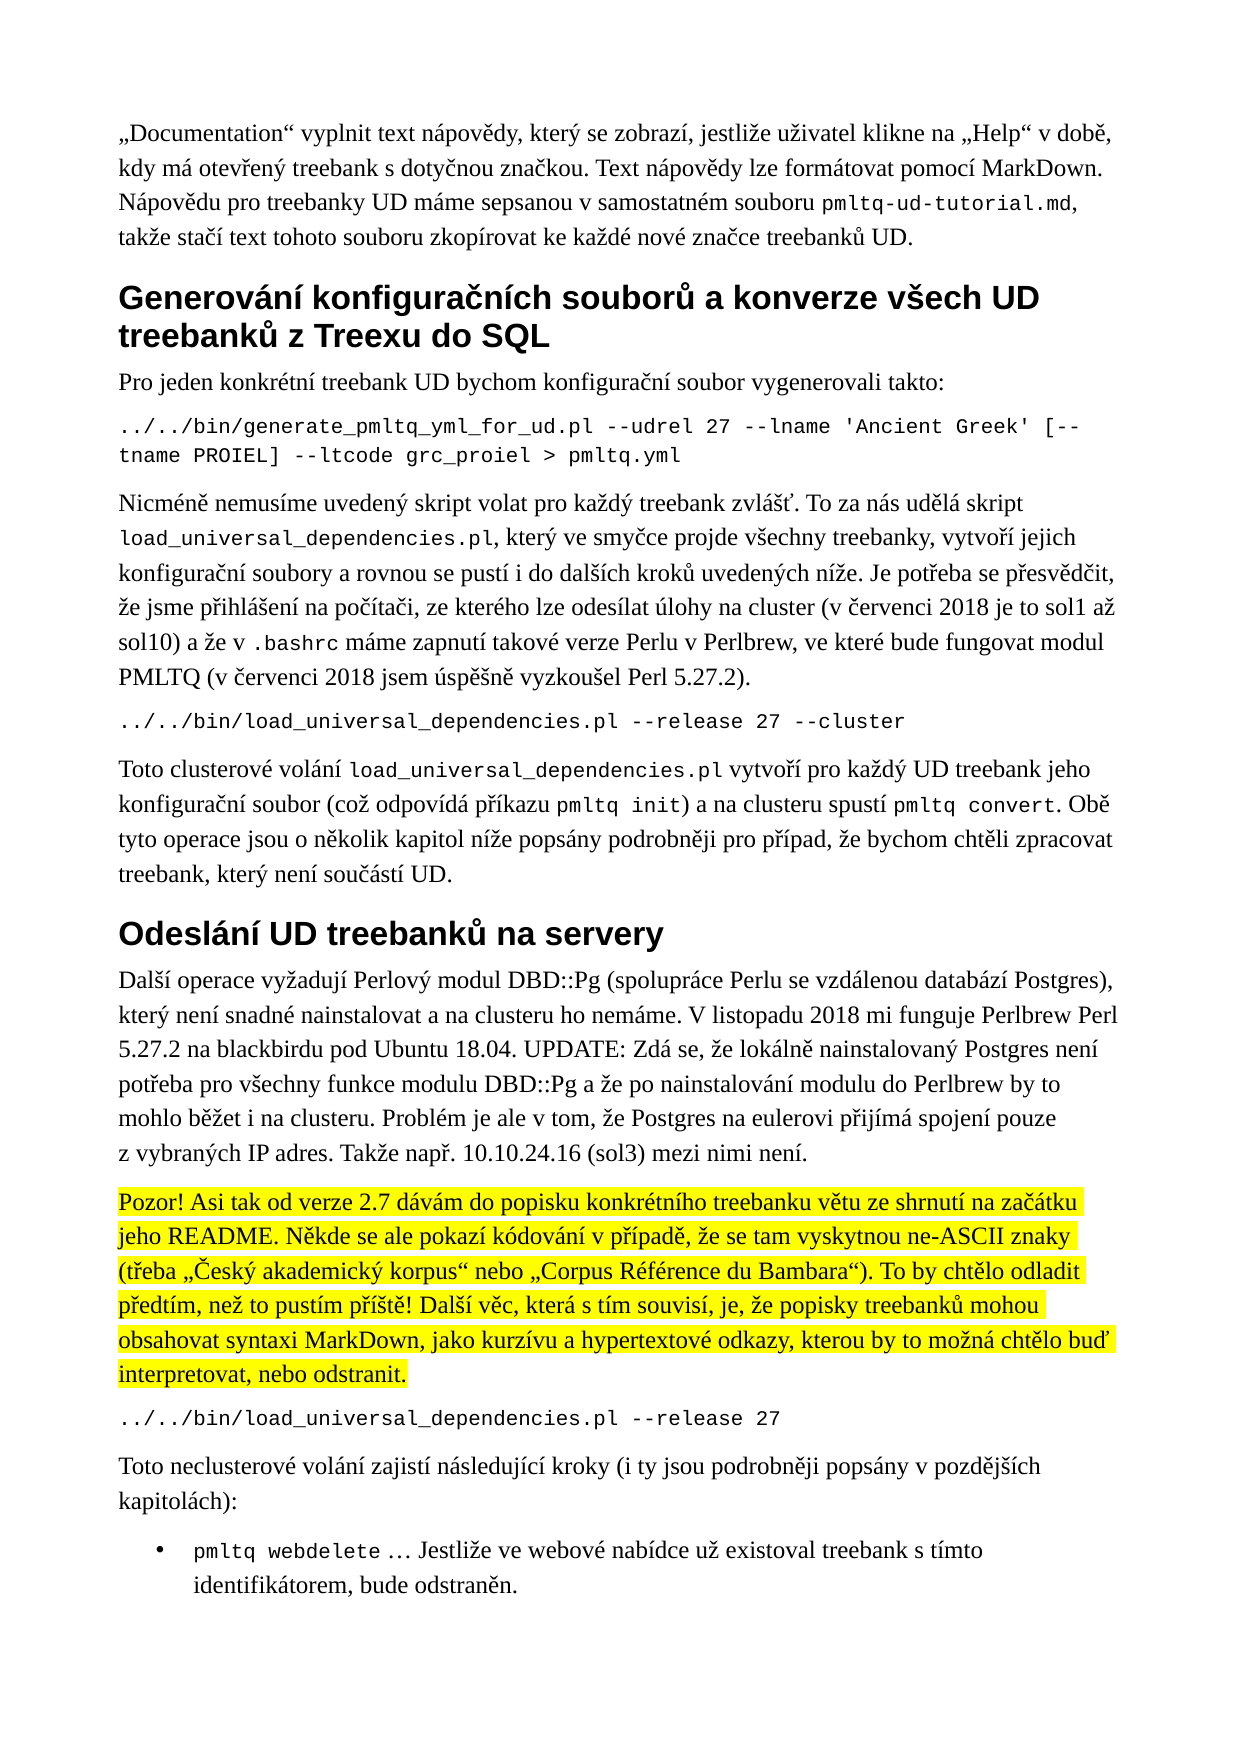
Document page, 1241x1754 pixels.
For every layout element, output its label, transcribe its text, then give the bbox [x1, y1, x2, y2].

text Pozor! Asi tak od verze 2.7 dávám do popisku konkrétního treebanku větu ze shrnutí na začátku jeho README. Někde se ale pokazí kódování v případě, že se tam vyskytnou ne-ASCII znaky (třeba „Český akademický korpus“ nebo „Corpus Référence du Bambara“). To by chtělo odladit předtím, než to pustím příště! Další věc, která s tím souvisí, je, že popisky treebanků mohou obsahovat syntaxi MarkDown, jako kurzívu a hypertextové odkazy, kterou by to možná chtělo buď interpretovat, nebo odstranit. [118, 1187, 1122, 1388]
list pmltq webdelete … Jestliže ve webové nabídce už existoval treebank s tímto identifikátorem, bude odstraněn. [156, 1535, 1122, 1599]
text ../../bin/generate_pmltq_yml_for_ud.pl --udrel 27 --lname 'Ancient Greek' [--tname PROIEL] --ltcode grc_proiel > pmltq.yml [118, 417, 1122, 468]
text Nicméně nemusíme uvedený skript volat pro každý treebank zvlášť. To za nás udělá skript load_universal_dependencies.pl, který ve smyčce projde všechny treebanky, vytvoří jejich konfigurační soubory a rovnou se pustí i do dalších kroků uvedených níže. Je potřeba se přesvědčit, že jsme přihlášení na počítači, ze kterého lze odesílat úlohy na cluster (v červenci 2018 je to sol1 až sol10) a že v .bashrc máme zapnutí takové verze Perlu v Perlbrew, ve které bude fungovat modul PMLTQ (v červenci 2018 jsem úspěšně vyzkoušel Perl 5.27.2). [118, 488, 1122, 691]
text Toto neclusterové volání zajistí následující kroky (i ty jsou podrobněji popsány v pozdějších kapitolách): [118, 1451, 1122, 1514]
text Další operace vyžadují Perlový modul DBD::Pg (spolupráce Perlu se vzdálenou databází Postgres), který není snadné nainstalovat a na clusteru ho nemáme. V listopadu 2018 mi funguje Perlbrew Perl 5.27.2 na blackbirdu pod Ubuntu 18.04. UPDATE: Zdá se, že lokálně nainstalovaný Postgres není potřeba pro všechny funkce modulu DBD::Pg a že po nainstalování modulu do Perlbrew by to mohlo běžet i na clusteru. Problém je ale v tom, že Postgres na eulerovi přijímá spojení pouze z vybraných IP adres. Takže např. 10.10.24.16 (sol3) mezi nimi není. [118, 965, 1122, 1167]
text „Documentation“ vyplnit text nápovědy, který se zobrazí, jestliže uživatel klikne na „Help“ v době, kdy má otevřený treebank s dotyčnou značkou. Text nápovědy lze formátovat pomocí MarkDown. Nápovědu pro treebanky UD máme sepsanou v samostatném souboru pmltq-ud-tutorial.md, takže stačí text tohoto souboru zkopírovat ke každé nové značce treebanků UD. [118, 118, 1122, 251]
subtitle Odeslání UD treebanků na servery [118, 914, 1122, 953]
text ../../bin/load_universal_dependencies.pl --release 27 --cluster [118, 711, 1122, 734]
text ../../bin/load_universal_dependencies.pl --release 27 [118, 1408, 1122, 1432]
text Pro jeden konkrétní treebank UD bychom konfigurační soubor vygenerovali takto: [118, 367, 1122, 396]
subtitle Generování konfiguračních souborů a konverze všech UD treebanků z Treexu do SQL [118, 278, 1122, 355]
text Toto clusterové volání load_universal_dependencies.pl vytvoří pro každý UD treebank jeho konfigurační soubor (což odpovídá příkazu pmltq init) a na clusteru spustí pmltq convert. Obě tyto operace jsou o několik kapitol níže popsány podrobněji pro případ, že bychom chtěli zpracovat treebank, který není součástí UD. [118, 754, 1122, 888]
